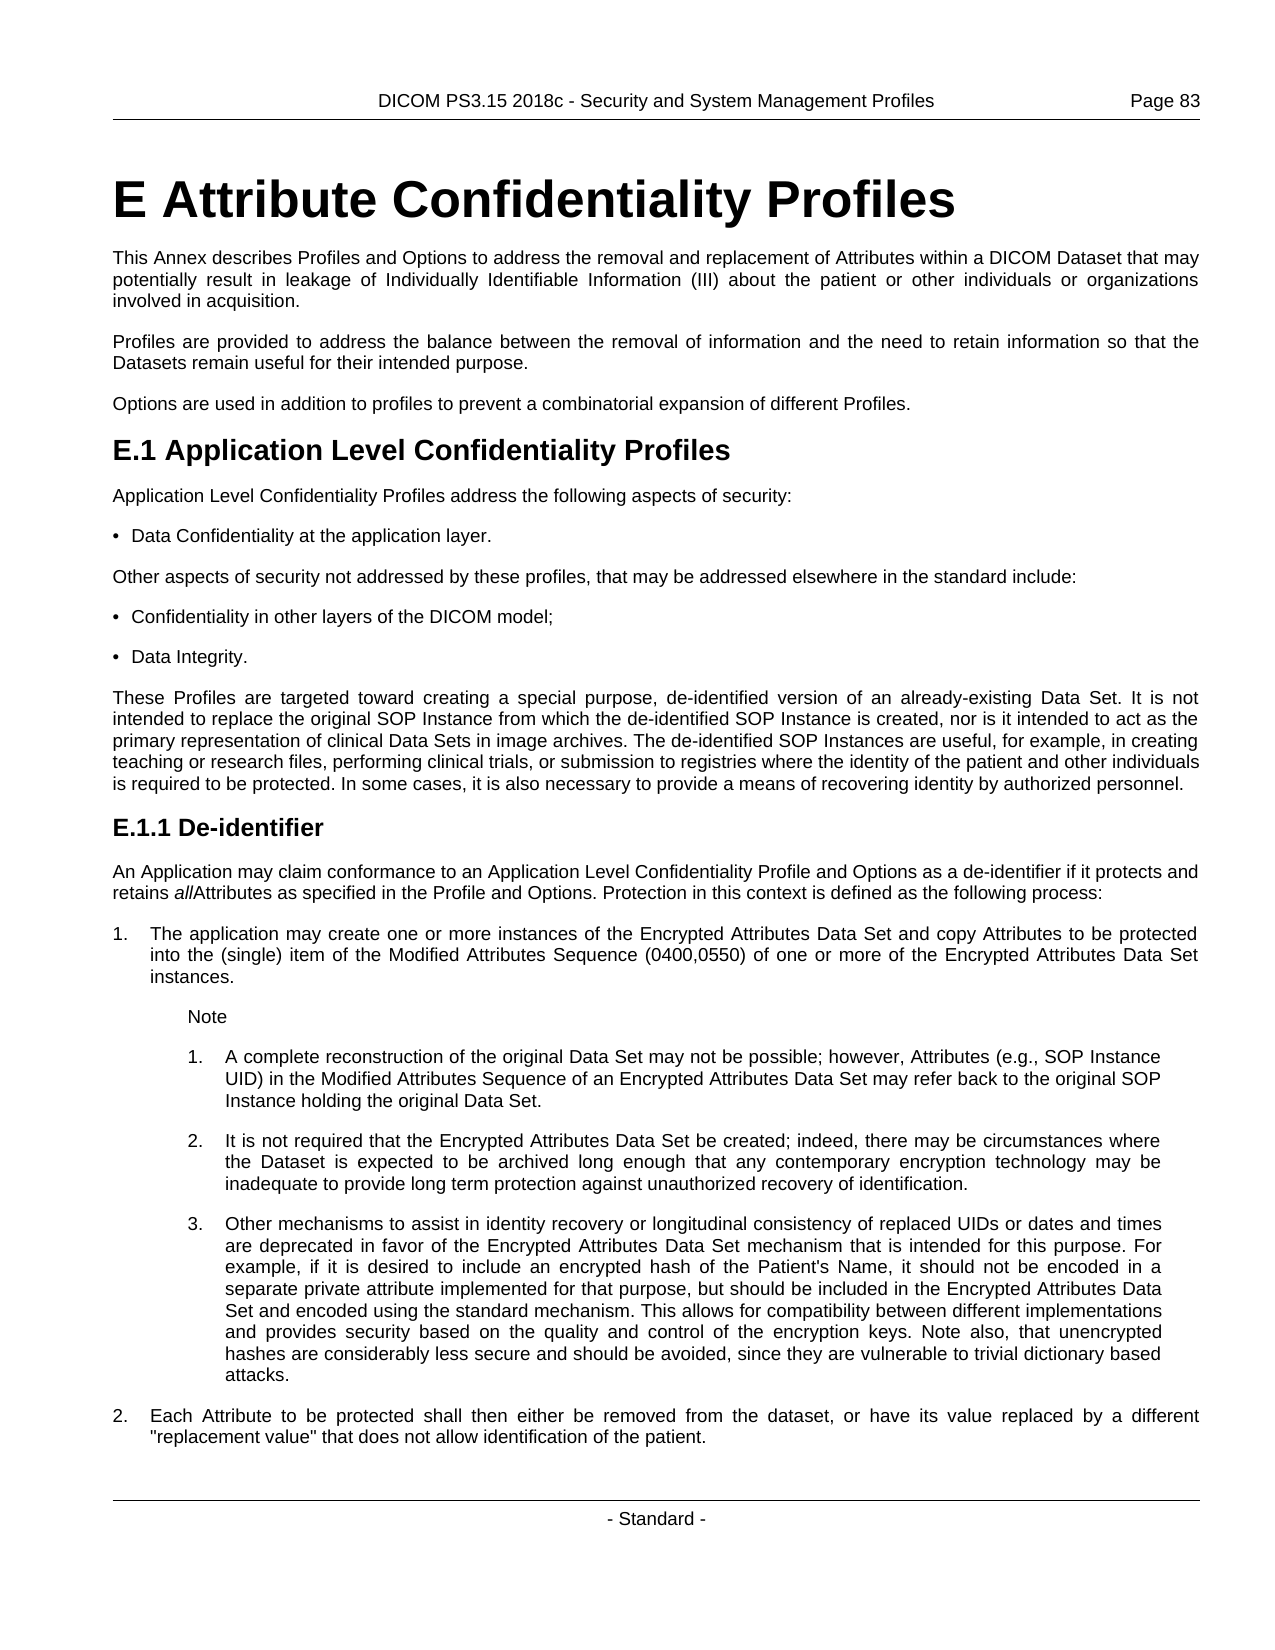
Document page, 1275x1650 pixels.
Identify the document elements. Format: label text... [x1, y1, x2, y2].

text E Attribute Confidentiality Profiles [112, 169, 1200, 228]
list Confidentiality in other layers of the DICOM model; [112, 606, 1200, 627]
text An Application may claim conformance to an Application Level Confidentiality Profile and Options as a de-identifier if it protects and retains allAttributes as specified in the Profile and Options. Protection in this context is defined as the following process: [112, 861, 1200, 904]
text E.1 Application Level Confidentiality Profiles [112, 433, 1200, 466]
text E.1.1 De-identifier [112, 813, 1200, 842]
list Each Attribute to be protected shall then either be removed from the dataset, or have its value replaced by a different "replacement value" that does not allow identification of the patient. [112, 1404, 1200, 1447]
text This Annex describes Profiles and Options to address the removal and replacement of Attributes within a DICOM Dataset that may potentially result in leakage of Individually Identifiable Information (III) about the patient or other individuals or organizations involved in acquisition. [112, 247, 1200, 312]
list The application may create one or more instances of the Encrypted Attributes Data Set and copy Attributes to be protected into the (single) item of the Modified Attributes Sequence (0400,0550) of one or more of the Encrypted Attributes Data Set instances. [112, 922, 1200, 987]
list Other mechanisms to assist in identity recovery or longitudinal consistency of replaced UIDs or dates and times are deprecated in favor of the Encrypted Attributes Data Set mechanism that is intended for this purpose. For example, if it is desired to include an encrypted hash of the Patient's Name, it should not be encoded in a separate private attribute implemented for that purpose, but should be included in the Encrypted Attributes Data Set and encoded using the standard mechanism. This allows for compatibility between different implementations and provides security based on the quality and control of the encryption keys. Note also, that unencrypted hashes are considerably less secure and should be avoided, since they are vulnerable to trivial dictionary based attacks. [187, 1213, 1162, 1386]
list It is not required that the Encrypted Attributes Data Set be created; indeed, there may be circumstances where the Dataset is expected to be archived long enough that any contemporary encryption technology may be inadequate to provide long term protection against unauthorized recovery of identification. [187, 1130, 1162, 1194]
list Data Confidentiality at the application layer. [112, 525, 1200, 547]
list Note [150, 1006, 1162, 1027]
list Data Integrity. [112, 646, 1200, 668]
text Profiles are provided to address the balance between the removal of information and the need to retain information so that the Datasets remain useful for their intended purpose. [112, 331, 1200, 374]
text Options are used in addition to profiles to prevent a combinatorial expansion of different Profiles. [112, 392, 1200, 414]
list A complete reconstruction of the original Data Set may not be possible; however, Attributes (e.g., SOP Instance UID) in the Modified Attributes Sequence of an Encrypted Attributes Data Set may refer back to the original SOP Instance holding the original Data Set. [187, 1046, 1162, 1111]
text These Profiles are targeted toward creating a special purpose, de-identified version of an already-existing Data Set. It is not intended to replace the original SOP Instance from which the de-identified SOP Instance is created, nor is it intended to act as the primary representation of clinical Data Sets in image archives. The de-identified SOP Instances are useful, for example, in creating teaching or research files, performing clinical trials, or submission to registries where the identity of the patient and other individuals is required to be protected. In some cases, it is also necessary to provide a means of recovering identity by authorized personnel. [112, 687, 1200, 794]
text Other aspects of security not addressed by these profiles, that may be addressed elsewhere in the standard include: [112, 566, 1200, 587]
text Application Level Confidentiality Profiles address the following aspects of security: [112, 485, 1200, 507]
